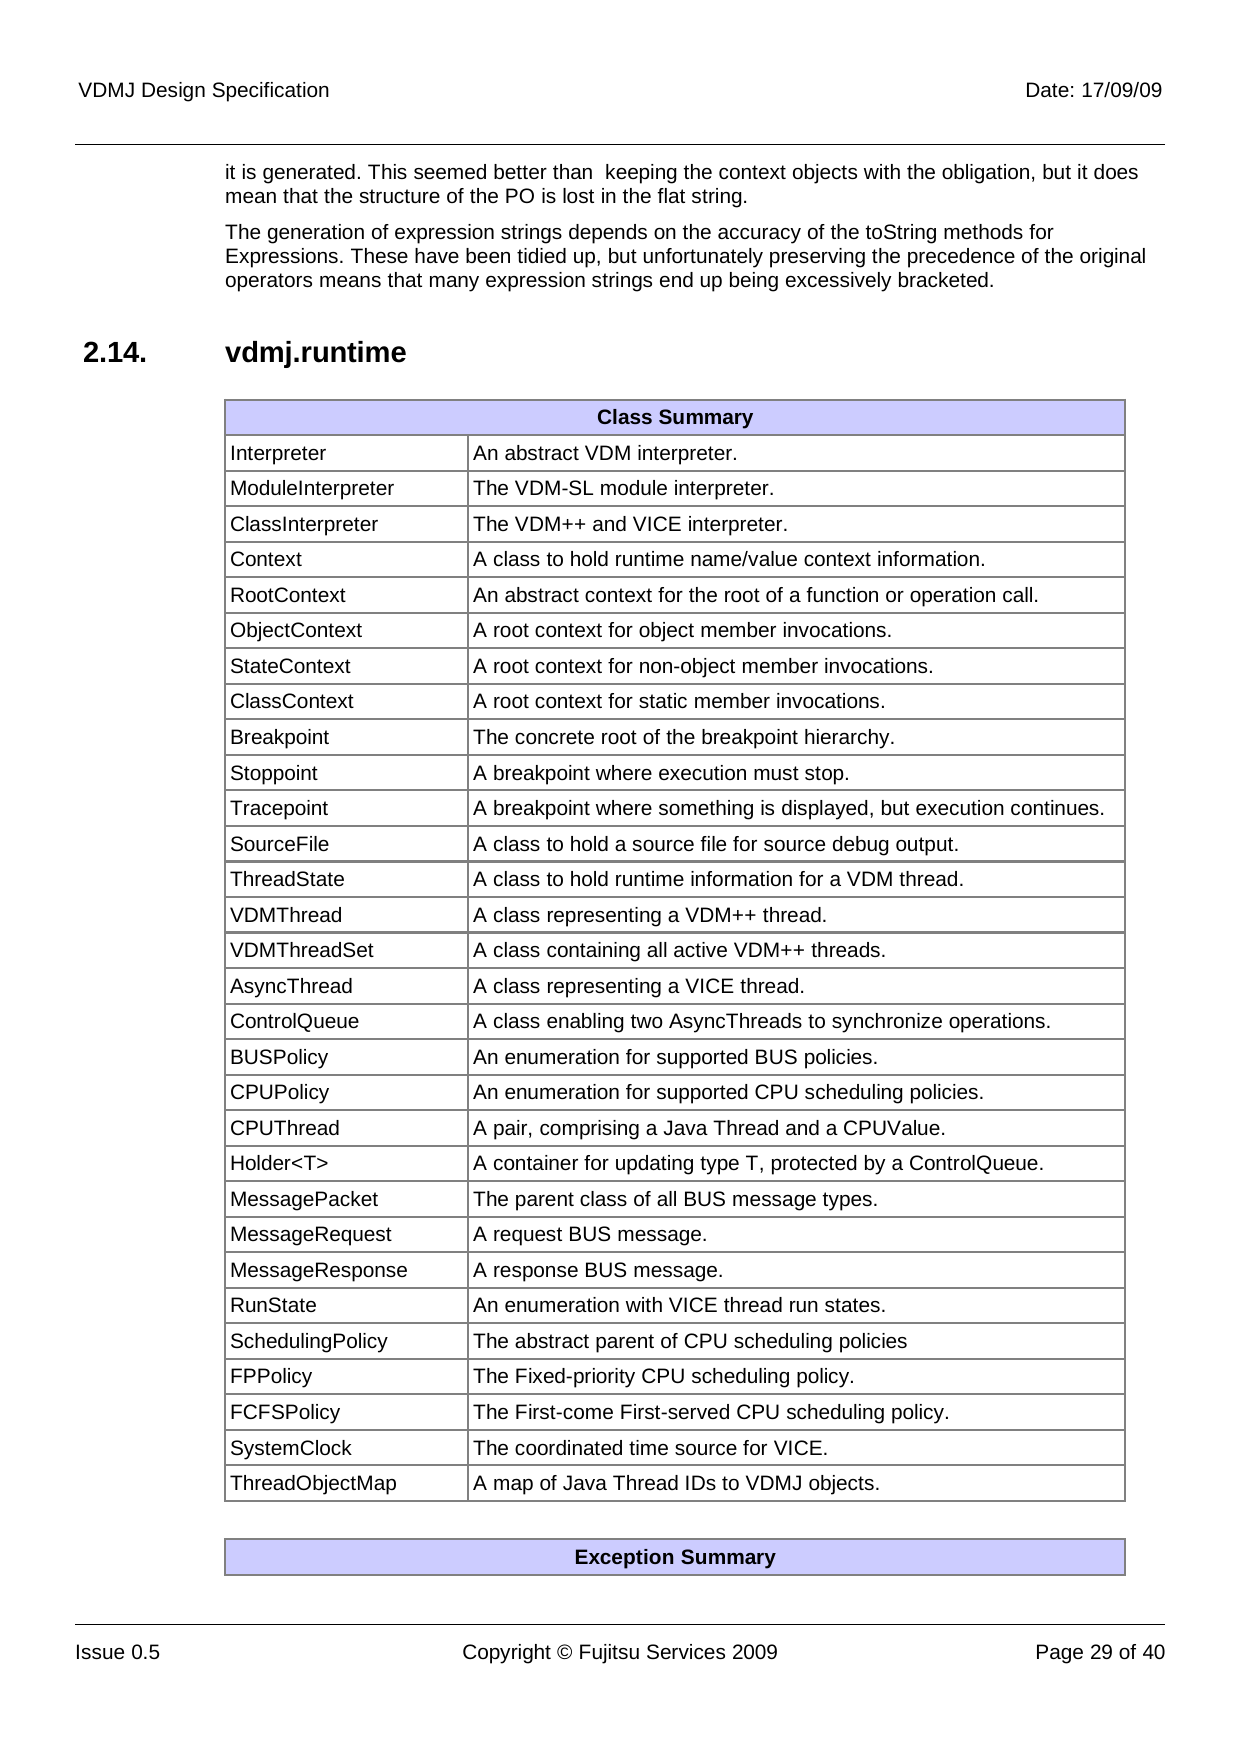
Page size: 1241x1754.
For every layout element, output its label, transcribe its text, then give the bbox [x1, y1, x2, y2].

table_cell ThreadState [226, 863, 467, 896]
text it is generated. This seemed better than keeping the context objects with the obligation, but it does mean that the structure of the PO is lost in the flat string. [225, 160, 1165, 208]
table_header Exception Summary [226, 1540, 1124, 1574]
table_cell A container for updating type T, protected by a ControlQueue. [469, 1147, 1124, 1180]
table_cell A breakpoint where something is displayed, but execution continues. [469, 791, 1124, 825]
table_cell A request BUS message. [469, 1218, 1124, 1251]
table_cell A root context for non-object member invocations. [469, 649, 1124, 683]
table_cell MessageRequest [226, 1218, 467, 1251]
table_cell A class to hold runtime name/value context information. [469, 543, 1124, 576]
table_cell The coordinated time source for VICE. [469, 1431, 1124, 1464]
table_cell An enumeration for supported BUS policies. [469, 1040, 1124, 1073]
table_cell SchedulingPolicy [226, 1324, 467, 1358]
table_cell FPPolicy [226, 1360, 467, 1393]
table_cell A root context for object member invocations. [469, 614, 1124, 647]
table_cell Stoppoint [226, 756, 467, 789]
table_cell An enumeration for supported CPU scheduling policies. [469, 1076, 1124, 1109]
table_cell A pair, comprising a Java Thread and a CPUValue. [469, 1111, 1124, 1144]
table_cell A class representing a VICE thread. [469, 969, 1124, 1002]
table_cell ControlQueue [226, 1005, 467, 1038]
table_cell CPUThread [226, 1111, 467, 1144]
table_cell SourceFile [226, 827, 467, 860]
table_cell A class representing a VDM++ thread. [469, 898, 1124, 931]
table_cell MessageResponse [226, 1253, 467, 1287]
table_cell AsyncThread [226, 969, 467, 1002]
table_cell RunState [226, 1289, 467, 1322]
table_cell The VDM++ and VICE interpreter. [469, 507, 1124, 541]
table_cell Holder<T> [226, 1147, 467, 1180]
table_cell ThreadObjectMap [226, 1466, 467, 1500]
table_cell An enumeration with VICE thread run states. [469, 1289, 1124, 1322]
table_cell FCFSPolicy [226, 1395, 467, 1429]
table_cell An abstract context for the root of a function or operation call. [469, 578, 1124, 612]
table_cell BUSPolicy [226, 1040, 467, 1073]
table_cell MessagePacket [226, 1182, 467, 1216]
table_cell A class containing all active VDM++ threads. [469, 934, 1124, 967]
table_cell A class to hold runtime information for a VDM thread. [469, 863, 1124, 896]
table_cell The concrete root of the breakpoint hierarchy. [469, 720, 1124, 754]
table_cell StateContext [226, 649, 467, 683]
table_cell A root context for static member invocations. [469, 685, 1124, 718]
text The generation of expression strings depends on the accuracy of the toString methods for Expressions. These have been tidied up, but unfortunately preserving the precedence of the original operators means that many expression strings end up being excessively bracketed. [225, 220, 1165, 292]
table_cell The VDM-SL module interpreter. [469, 472, 1124, 505]
table_cell The abstract parent of CPU scheduling policies [469, 1324, 1124, 1358]
table_cell Interpreter [226, 436, 467, 469]
table_cell Breakpoint [226, 720, 467, 754]
table_cell RootContext [226, 578, 467, 612]
table_cell Context [226, 543, 467, 576]
table_cell A class to hold a source file for source debug output. [469, 827, 1124, 860]
table_cell An abstract VDM interpreter. [469, 436, 1124, 469]
table_cell SystemClock [226, 1431, 467, 1464]
table_cell VDMThreadSet [226, 934, 467, 967]
table_cell The Fixed-priority CPU scheduling policy. [469, 1360, 1124, 1393]
table_cell A response BUS message. [469, 1253, 1124, 1287]
table_cell ClassInterpreter [226, 507, 467, 541]
table_cell CPUPolicy [226, 1076, 467, 1109]
table_header Class Summary [226, 401, 1124, 434]
table_cell ClassContext [226, 685, 467, 718]
subtitle vdmj.runtime [75, 335, 1165, 368]
table_cell A map of Java Thread IDs to VDMJ objects. [469, 1466, 1124, 1500]
table_cell The First-come First-served CPU scheduling policy. [469, 1395, 1124, 1429]
table_cell A breakpoint where execution must stop. [469, 756, 1124, 789]
table_cell VDMThread [226, 898, 467, 931]
table_cell ObjectContext [226, 614, 467, 647]
table_cell Tracepoint [226, 791, 467, 825]
table_cell A class enabling two AsyncThreads to synchronize operations. [469, 1005, 1124, 1038]
table_cell ModuleInterpreter [226, 472, 467, 505]
table_cell The parent class of all BUS message types. [469, 1182, 1124, 1216]
